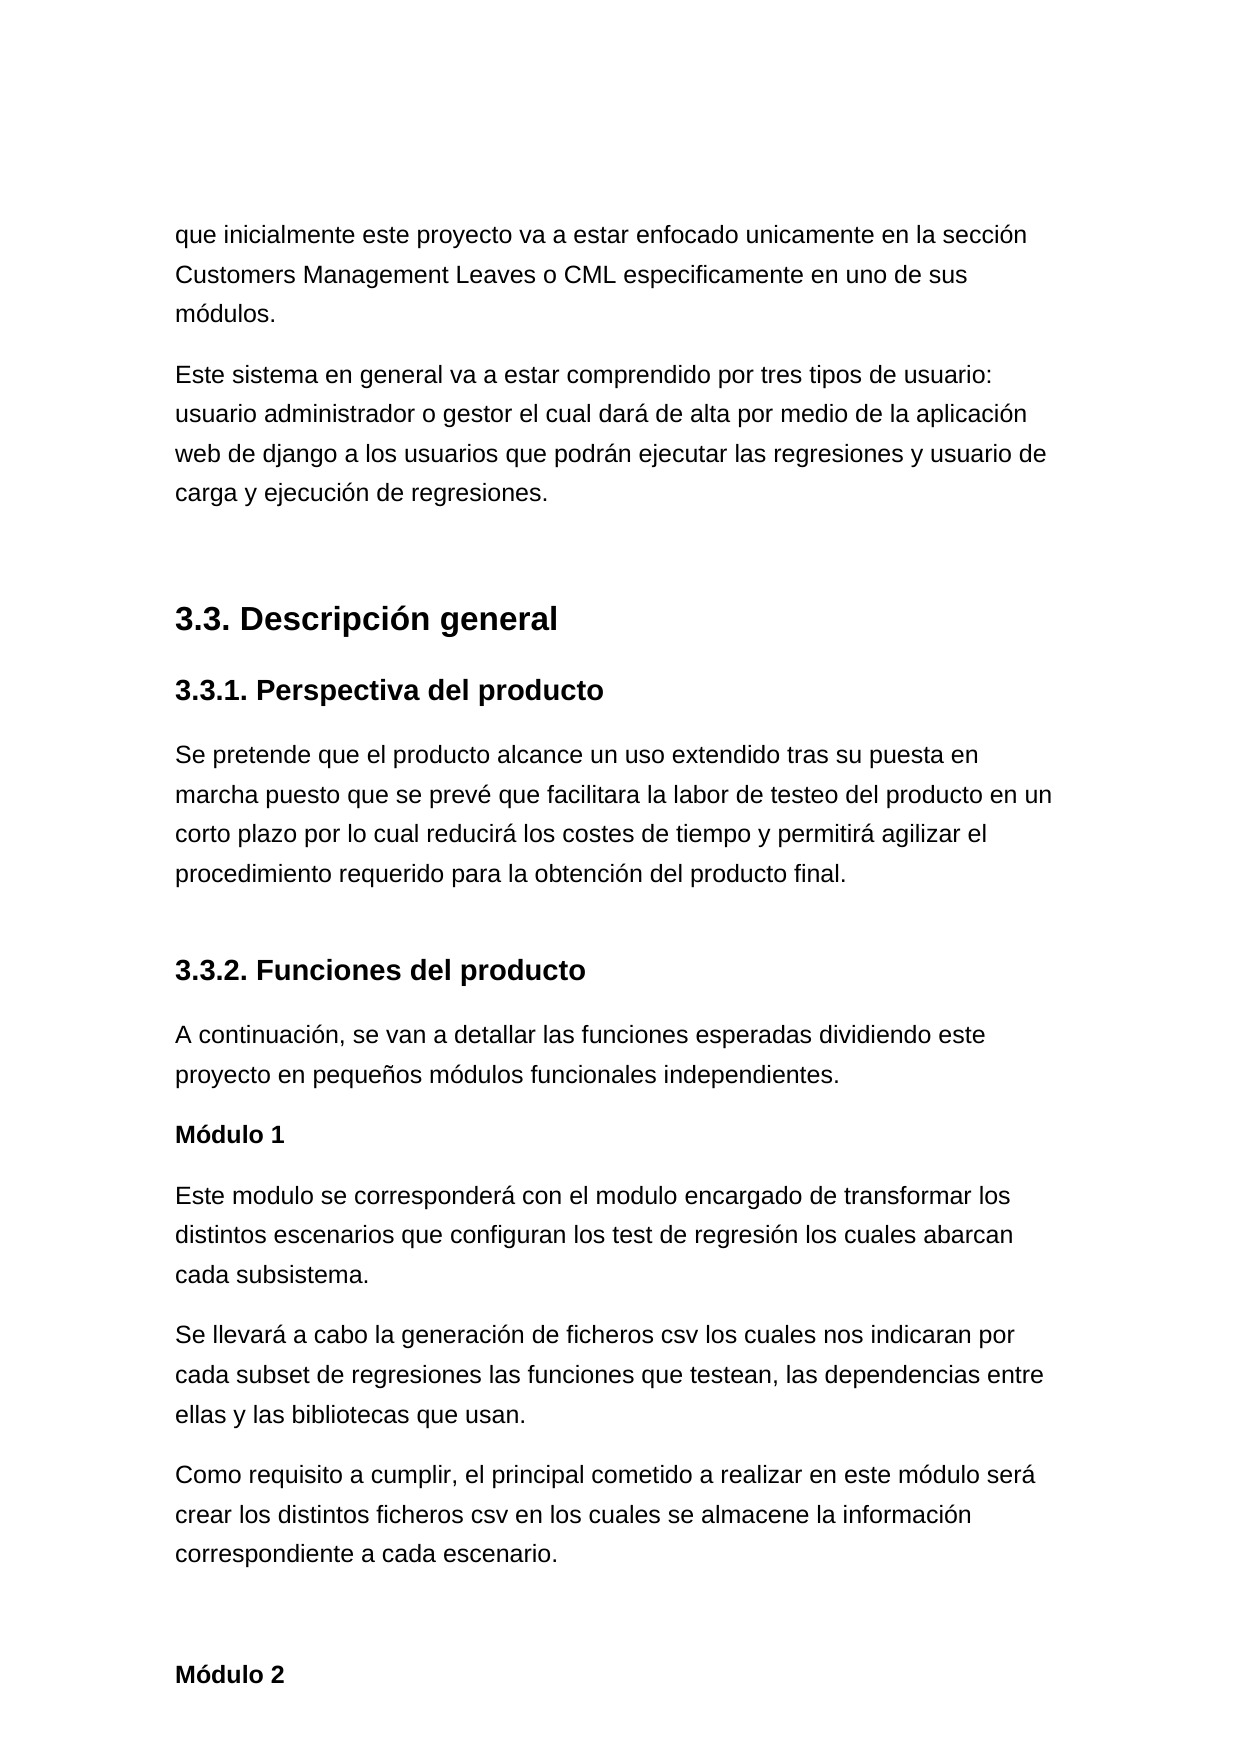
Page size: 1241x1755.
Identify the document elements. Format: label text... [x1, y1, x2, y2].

text 3.3.2. Funciones del producto [175, 953, 1065, 987]
text Este modulo se corresponderá con el modulo encargado de transformar los distintos escenarios que configuran los test de regresión los cuales abarcan cada subsistema. [175, 1181, 1065, 1289]
text Se llevará a cabo la generación de ficheros csv los cuales nos indicaran por cada subset de regresiones las funciones que testean, las dependencias entre ellas y las bibliotecas que usan. [175, 1321, 1065, 1428]
text que inicialmente este proyecto va a estar enfocado unicamente en la sección Customers Management Leaves o CML especificamente en uno de sus módulos. [175, 220, 1065, 328]
text Se pretende que el producto alcance un uso extendido tras su puesta en marcha puesto que se prevé que facilitara la labor de testeo del producto en un corto plazo por lo cual reducirá los costes de tiempo y permitirá agilizar el procedimiento requerido para la obtención del producto final. [175, 740, 1065, 888]
text Módulo 2 [175, 1660, 1065, 1689]
text Como requisito a cumplir, el principal cometido a realizar en este módulo será crear los distintos ficheros csv en los cuales se almacene la información correspondiente a cada escenario. [175, 1460, 1065, 1568]
text 3.3. Descripción general [175, 599, 1065, 638]
text Módulo 1 [175, 1121, 1065, 1149]
text A continuación, se van a detallar las funciones esperadas dividiendo este proyecto en pequeños módulos funcionales independientes. [175, 1021, 1065, 1089]
text 3.3.1. Perspectiva del producto [175, 673, 1065, 707]
text Este sistema en general va a estar comprendido por tres tipos de usuario: usuario administrador o gestor el cual dará de alta por medio de la aplicación web de django a los usuarios que podrán ejecutar las regresiones y usuario de carga y ejecución de regresiones. [175, 359, 1065, 507]
